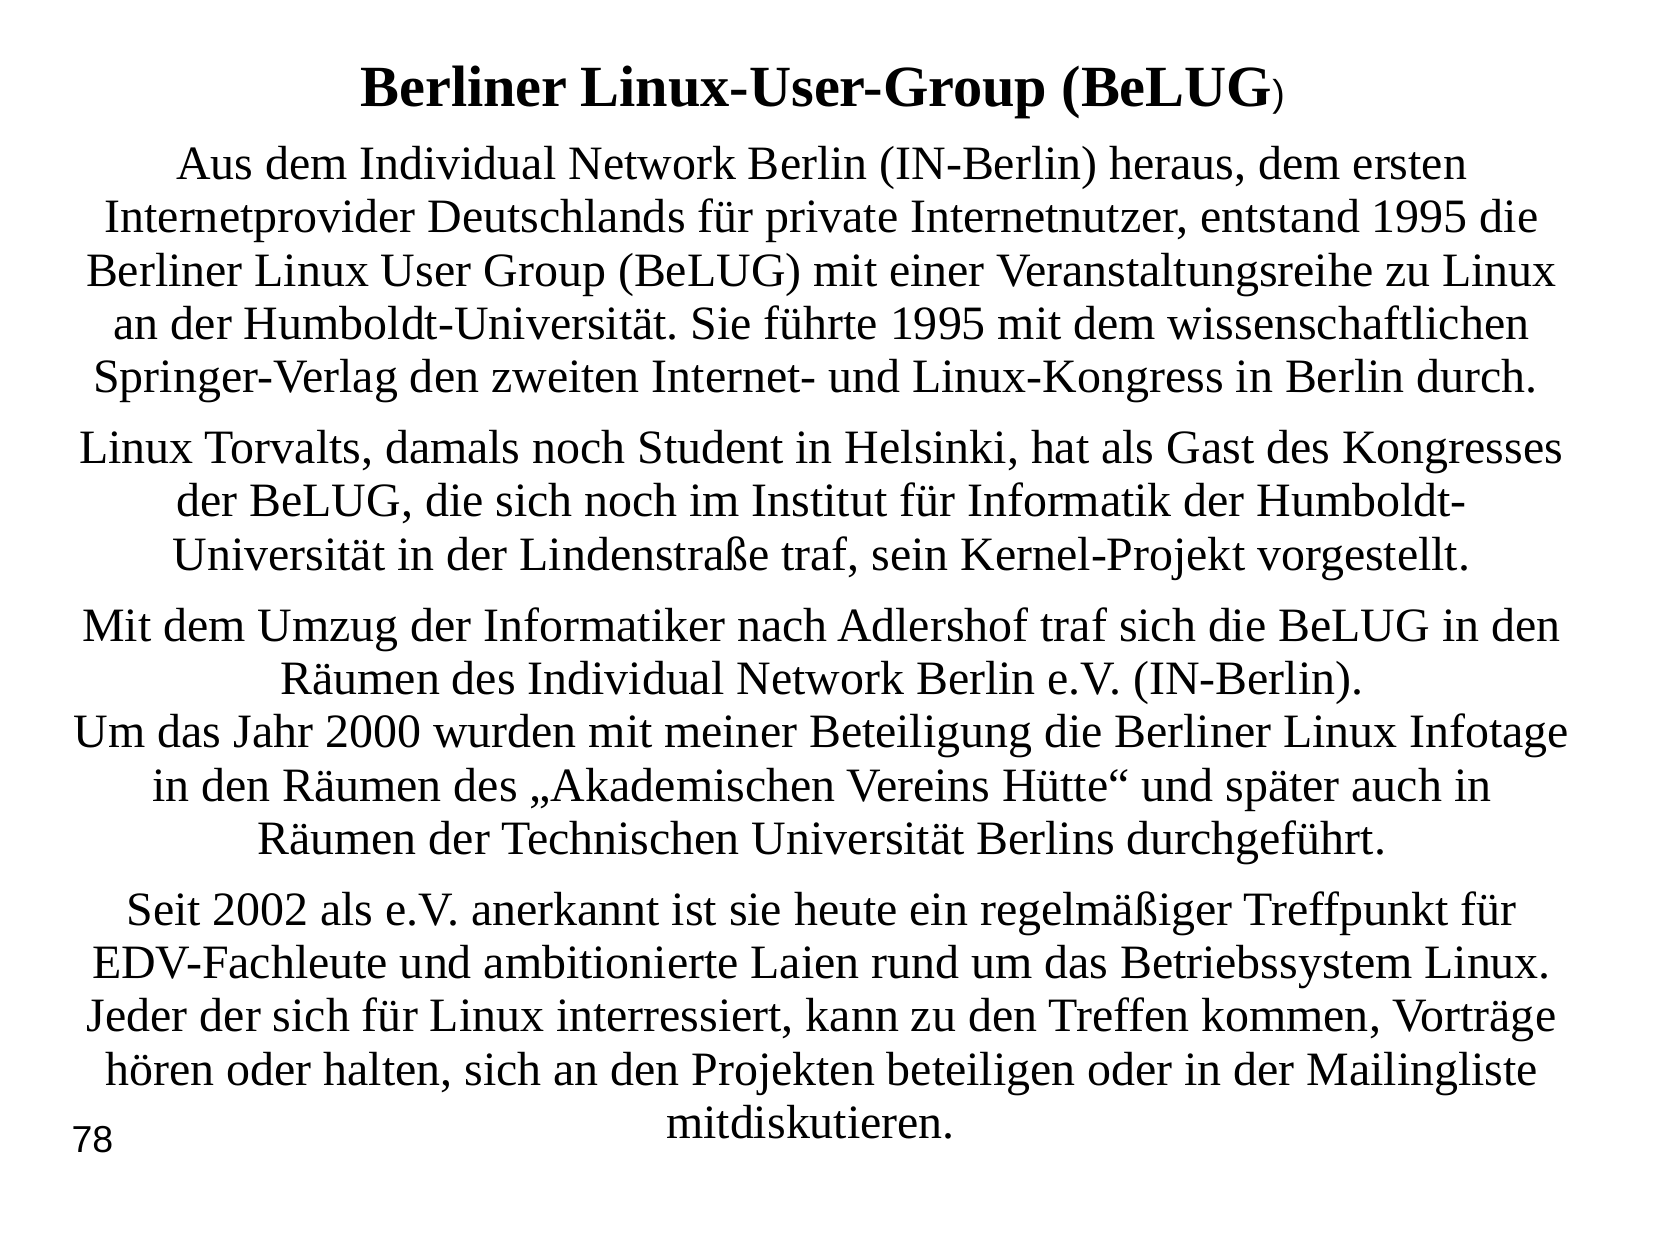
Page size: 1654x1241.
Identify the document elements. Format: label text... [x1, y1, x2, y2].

text_box Berliner Linux-User-Group (BeLUG) Aus dem Individual Network Berlin (IN-Berlin) heraus, dem ersten Internetprovider Deutschlands für private Internetnutzer, entstand 1995 die Berliner Linux User Group (BeLUG) mit einer Veranstaltungsreihe zu Linux an der Humboldt-Universität. Sie führte 1995 mit dem wissenschaftlichen Springer-Verlag den zweiten Internet- und Linux-Kongress in Berlin durch. Linux Torvalts, damals noch Student in Helsinki, hat als Gast des Kongresses der BeLUG, die sich noch im Institut für Informatik der Humboldt-Universität in der Lindenstraße traf, sein Kernel-Projekt vorgestellt. Mit dem Umzug der Informatiker nach Adlershof traf sich die BeLUG in den Räumen des Individual Network Berlin e.V. (IN-Berlin). Um das Jahr 2000 wurden mit meiner Beteiligung die Berliner Linux Infotage in den Räumen des „Akademischen Vereins Hütte“ und später auch in Räumen der Technischen Universität Berlins durchgeführt. Seit 2002 als e.V. anerkannt ist sie heute ein regelmäßiger Treffpunkt für EDV-Fachleute und ambitionierte Laien rund um das Betriebssystem Linux. Jeder der sich für Linux interressiert, kann zu den Treffen kommen, Vorträge hören oder halten, sich an den Projekten beteiligen oder in der Mailingliste mitdiskutieren. [59, 47, 1595, 1157]
text_box [56, 1111, 274, 1182]
